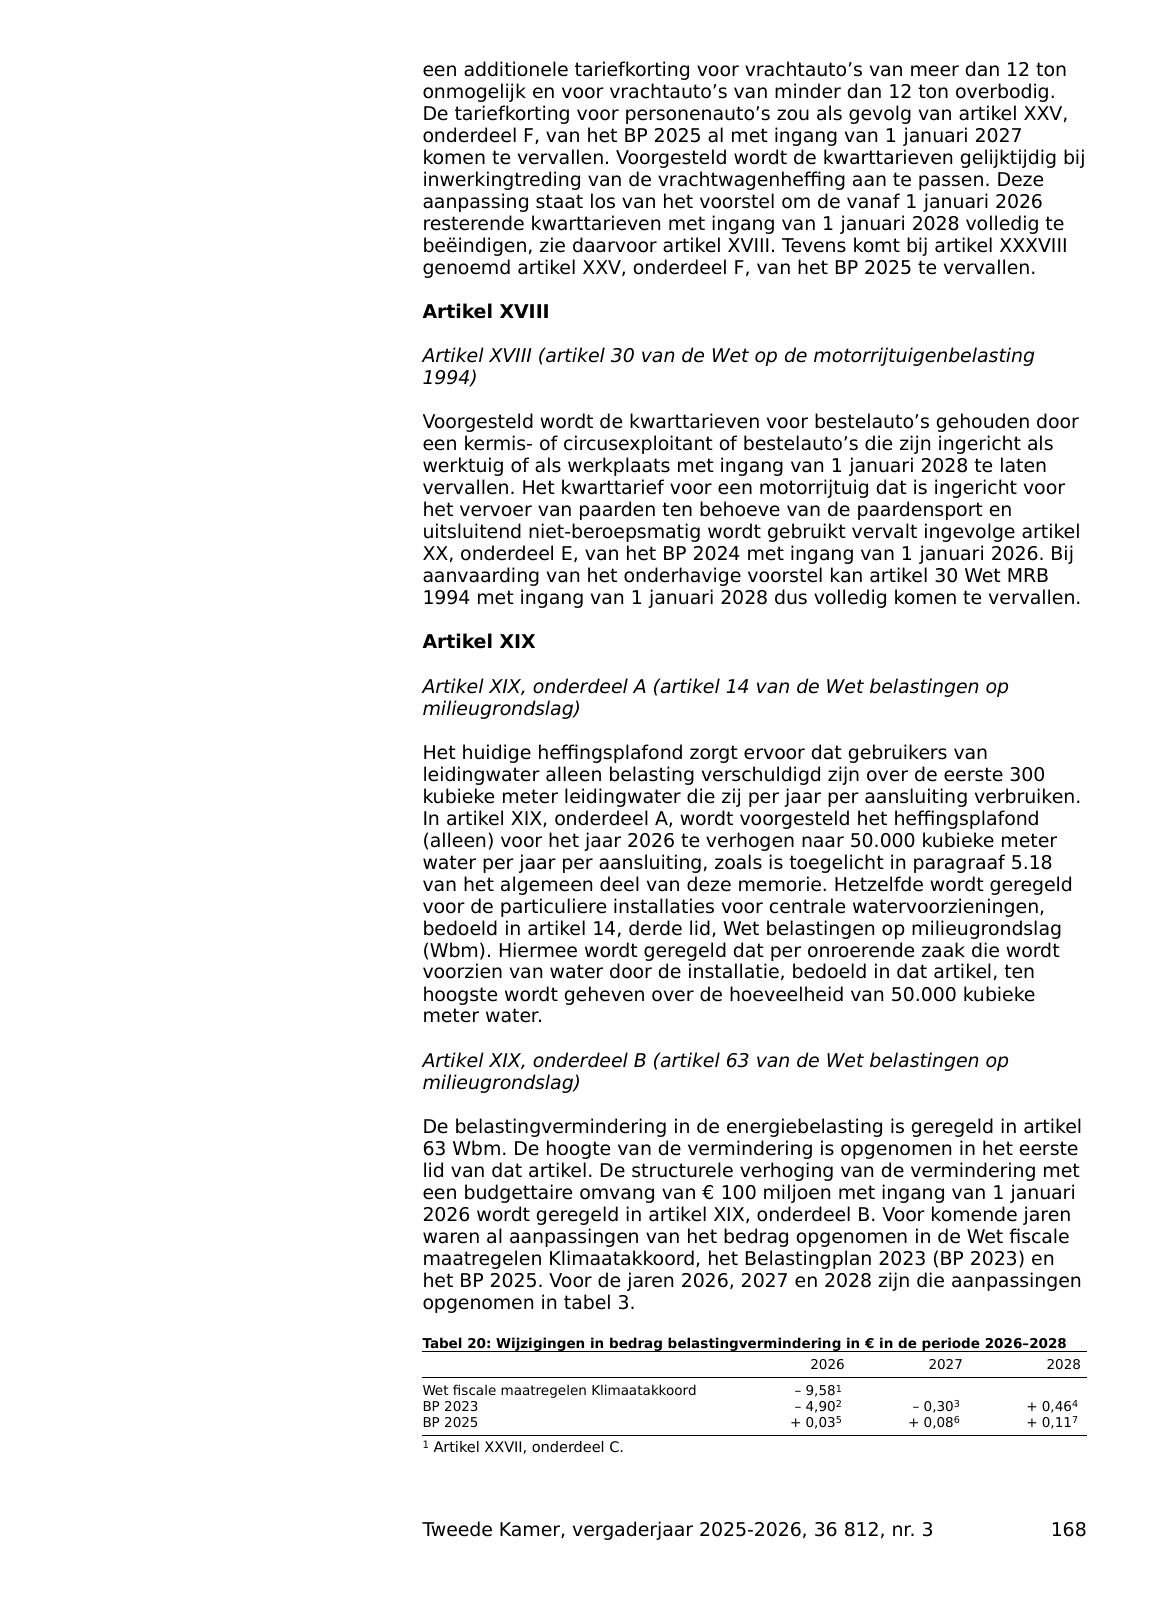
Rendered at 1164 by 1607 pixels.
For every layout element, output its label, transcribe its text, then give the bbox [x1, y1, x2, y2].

table_cell [969, 1378, 1087, 1399]
table_cell 2027 [850, 1352, 968, 1377]
table_cell 2028 [969, 1352, 1087, 1377]
table_cell – 0,303 [850, 1399, 968, 1414]
table_cell + 0,035 [732, 1415, 850, 1435]
subtitle Artikel XVIII (artikel 30 van de Wet op de motorrijtuigenbelasting 1994) [422, 345, 1087, 389]
table_header Tabel 20: Wijzigingen in bedrag belastingvermindering in € in de periode 2026–2028 [422, 1335, 1087, 1351]
subtitle Artikel XVIII [422, 301, 1087, 323]
table_cell [850, 1378, 968, 1399]
text Voorgesteld wordt de kwarttarieven voor bestelauto’s gehouden door een kermis- of circusexploitant of bestelauto’s die zijn ingericht als werktuig of als werkplaats met ingang van 1 januari 2028 te laten vervallen. Het kwarttarief voor een motorrijtuig dat is ingericht voor het vervoer van paarden ten behoeve van de paardensport en uitsluitend niet-beroepsmatig wordt gebruikt vervalt ingevolge artikel XX, onderdeel E, van het BP 2024 met ingang van 1 januari 2026. Bij aanvaarding van het onderhavige voorstel kan artikel 30 Wet MRB 1994 met ingang van 1 januari 2028 dus volledig komen te vervallen. [422, 411, 1087, 609]
table_cell + 0,117 [969, 1415, 1087, 1435]
table_cell + 0,464 [969, 1399, 1087, 1414]
table_cell [422, 1352, 732, 1377]
table_cell BP 2025 [422, 1415, 732, 1435]
subtitle Artikel XIX, onderdeel B (artikel 63 van de Wet belastingen op milieugrondslag) [422, 1049, 1087, 1093]
text een additionele tariefkorting voor vrachtauto’s van meer dan 12 ton onmogelijk en voor vrachtauto’s van minder dan 12 ton overbodig. De tariefkorting voor personenauto’s zou als gevolg van artikel XXV, onderdeel F, van het BP 2025 al met ingang van 1 januari 2027 komen te vervallen. Voorgesteld wordt de kwarttarieven gelijktijdig bij inwerkingtreding van de vrachtwagenheffing aan te passen. Deze aanpassing staat los van het voorstel om de vanaf 1 januari 2026 resterende kwarttarieven met ingang van 1 januari 2028 volledig te beëindigen, zie daarvoor artikel XVIII. Tevens komt bij artikel XXXVIII genoemd artikel XXV, onderdeel F, van het BP 2025 te vervallen. [422, 59, 1087, 279]
text De belastingvermindering in de energiebelasting is geregeld in artikel 63 Wbm. De hoogte van de vermindering is opgenomen in het eerste lid van dat artikel. De structurele verhoging van de vermindering met een budgettaire omvang van € 100 miljoen met ingang van 1 januari 2026 wordt geregeld in artikel XIX, onderdeel B. Voor komende jaren waren al aanpassingen van het bedrag opgenomen in de Wet fiscale maatregelen Klimaatakkoord, het Belastingplan 2023 (BP 2023) en het BP 2025. Voor de jaren 2026, 2027 en 2028 zijn die aanpassingen opgenomen in tabel 3. [422, 1116, 1087, 1313]
text Het huidige heffingsplafond zorgt ervoor dat gebruikers van leidingwater alleen belasting verschuldigd zijn over de eerste 300 kubieke meter leidingwater die zij per jaar per aansluiting verbruiken. In artikel XIX, onderdeel A, wordt voorgesteld het heffingsplafond (alleen) voor het jaar 2026 te verhogen naar 50.000 kubieke meter water per jaar per aansluiting, zoals is toegelicht in paragraaf 5.18 van het algemeen deel van deze memorie. Hetzelfde wordt geregeld voor de particuliere installaties voor centrale watervoorzieningen, bedoeld in artikel 14, derde lid, Wet belastingen op milieugrondslag (Wbm). Hiermee wordt geregeld dat per onroerende zaak die wordt voorzien van water door de installatie, bedoeld in dat artikel, ten hoogste wordt geheven over de hoeveelheid van 50.000 kubieke meter water. [422, 742, 1087, 1027]
subtitle Artikel XIX [422, 631, 1087, 653]
table_cell + 0,086 [850, 1415, 968, 1435]
table_cell – 4,902 [732, 1399, 850, 1414]
table_cell 2026 [732, 1352, 850, 1377]
table_cell BP 2023 [422, 1399, 732, 1414]
table_cell 1 Artikel XXVII, onderdeel C. [422, 1436, 1087, 1456]
table_cell – 9,581 [732, 1378, 850, 1399]
table_cell Wet fiscale maatregelen Klimaatakkoord [422, 1378, 732, 1399]
subtitle Artikel XIX, onderdeel A (artikel 14 van de Wet belastingen op milieugrondslag) [422, 676, 1087, 719]
